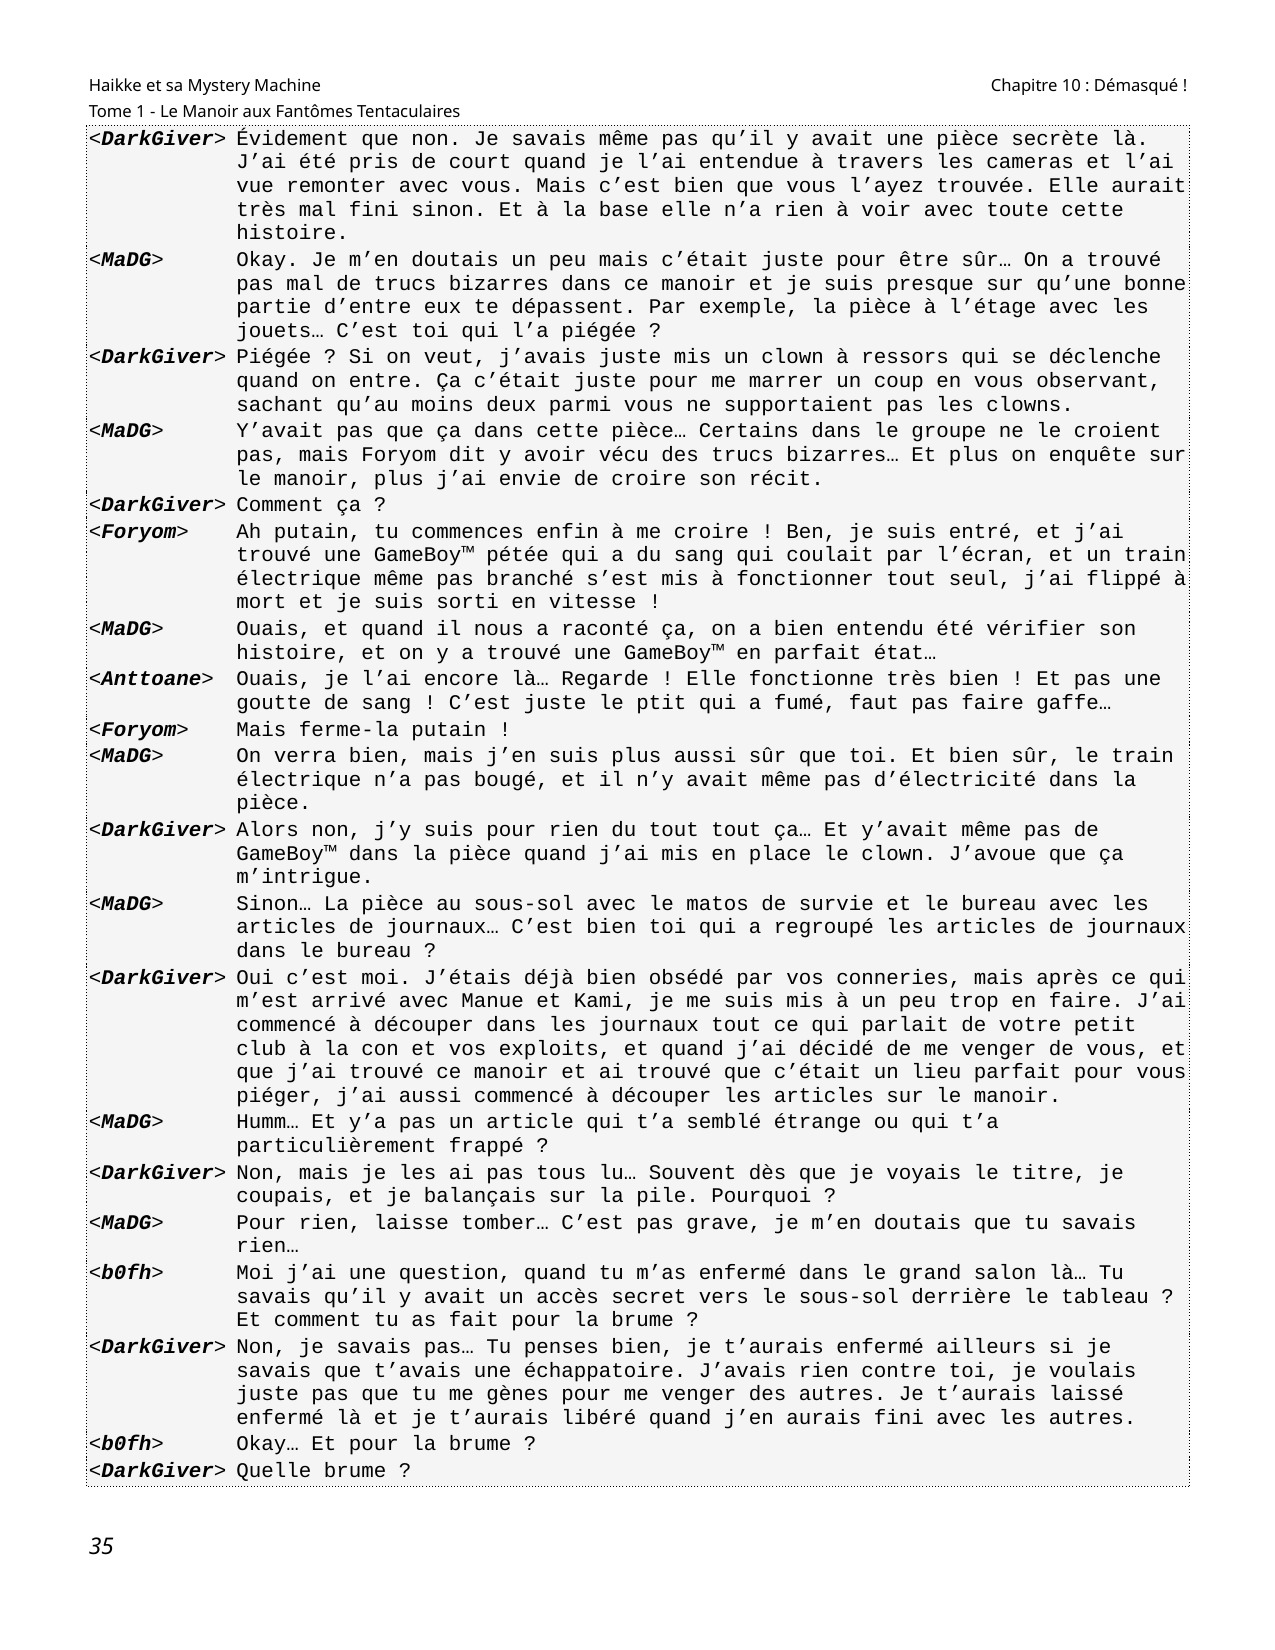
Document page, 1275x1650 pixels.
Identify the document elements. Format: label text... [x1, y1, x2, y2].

text <MaDG> Y’avait pas que ça dans cette pièce… Certains dans le groupe ne le croient pas, mais Foryom dit y avoir vécu des trucs bizarres… Et plus on enquête sur le manoir, plus j’ai envie de croire son récit. [86, 418, 1189, 491]
text <MaDG> On verra bien, mais j’en suis plus aussi sûr que toi. Et bien sûr, le train électrique n’a pas bougé, et il n’y avait même pas d’électricité dans la pièce. [86, 742, 1189, 816]
text <Foryom> Mais ferme-la putain ! [86, 716, 1189, 742]
text <MaDG> Sinon… La pièce au sous-sol avec le matos de survie et le bureau avec les articles de journaux… C’est bien toi qui a regroupé les articles de journaux dans le bureau ? [86, 890, 1189, 964]
text <b0fh> Okay… Et pour la brume ? [86, 1431, 1189, 1457]
text <DarkGiver> Comment ça ? [86, 491, 1189, 518]
text <DarkGiver> Alors non, j’y suis pour rien du tout tout ça… Et y’avait même pas de GameBoy™ dans la pièce quand j’ai mis en place le clown. J’avoue que ça m’intrigue. [86, 816, 1189, 890]
text <b0fh> Moi j’ai une question, quand tu m’as enfermé dans le grand salon là… Tu savais qu’il y avait un accès secret vers le sous-sol derrière le tableau ? Et comment tu as fait pour la brume ? [86, 1259, 1189, 1333]
text <DarkGiver> Oui c’est moi. J’étais déjà bien obsédé par vos conneries, mais après ce qui m’est arrivé avec Manue et Kami, je me suis mis à un peu trop en faire. J’ai commencé à découper dans les journaux tout ce qui parlait de votre petit club à la con et vos exploits, et quand j’ai décidé de me venger de vous, et que j’ai trouvé ce manoir et ai trouvé que c’était un lieu parfait pour vous piéger, j’ai aussi commencé à découper les articles sur le manoir. [86, 964, 1189, 1108]
text <MaDG> Ouais, et quand il nous a raconté ça, on a bien entendu été vérifier son histoire, et on y a trouvé une GameBoy™ en parfait état… [86, 616, 1189, 665]
text <DarkGiver> Non, mais je les ai pas tous lu… Souvent dès que je voyais le titre, je coupais, et je balançais sur la pile. Pourquoi ? [86, 1159, 1189, 1209]
text <MaDG> Humm… Et y’a pas un article qui t’a semblé étrange ou qui t’a particulièrement frappé ? [86, 1109, 1189, 1159]
text <MaDG> Okay. Je m’en doutais un peu mais c’était juste pour être sûr… On a trouvé pas mal de trucs bizarres dans ce manoir et je suis presque sur qu’une bonne partie d’entre eux te dépassent. Par exemple, la pièce à l’étage avec les jouets… C’est toi qui l’a piégée ? [86, 246, 1189, 343]
text <DarkGiver> Quelle brume ? [86, 1457, 1189, 1486]
text <DarkGiver> Évidement que non. Je savais même pas qu’il y avait une pièce secrète là. J’ai été pris de court quand je l’ai entendue à travers les cameras et l’ai vue remonter avec vous. Mais c’est bien que vous l’ayez trouvée. Elle aurait très mal fini sinon. Et à la base elle n’a rien à voir avec toute cette histoire. [86, 125, 1189, 246]
text <DarkGiver> Piégée ? Si on veut, j’avais juste mis un clown à ressors qui se déclenche quand on entre. Ça c’était juste pour me marrer un coup en vous observant, sachant qu’au moins deux parmi vous ne supportaient pas les clowns. [86, 344, 1189, 417]
text <Foryom> Ah putain, tu commences enfin à me croire ! Ben, je suis entré, et j’ai trouvé une GameBoy™ pétée qui a du sang qui coulait par l’écran, et un train électrique même pas branché s’est mis à fonctionner tout seul, j’ai flippé à mort et je suis sorti en vitesse ! [86, 518, 1189, 615]
text <Anttoane> Ouais, je l’ai encore là… Regarde ! Elle fonctionne très bien ! Et pas une goutte de sang ! C’est juste le ptit qui a fumé, faut pas faire gaffe… [86, 666, 1189, 716]
text <DarkGiver> Non, je savais pas… Tu penses bien, je t’aurais enfermé ailleurs si je savais que t’avais une échappatoire. J’avais rien contre toi, je voulais juste pas que tu me gènes pour me venger des autres. Je t’aurais laissé enfermé là et je t’aurais libéré quand j’en aurais fini avec les autres. [86, 1333, 1189, 1431]
text <MaDG> Pour rien, laisse tomber… C’est pas grave, je m’en doutais que tu savais rien… [86, 1209, 1189, 1259]
